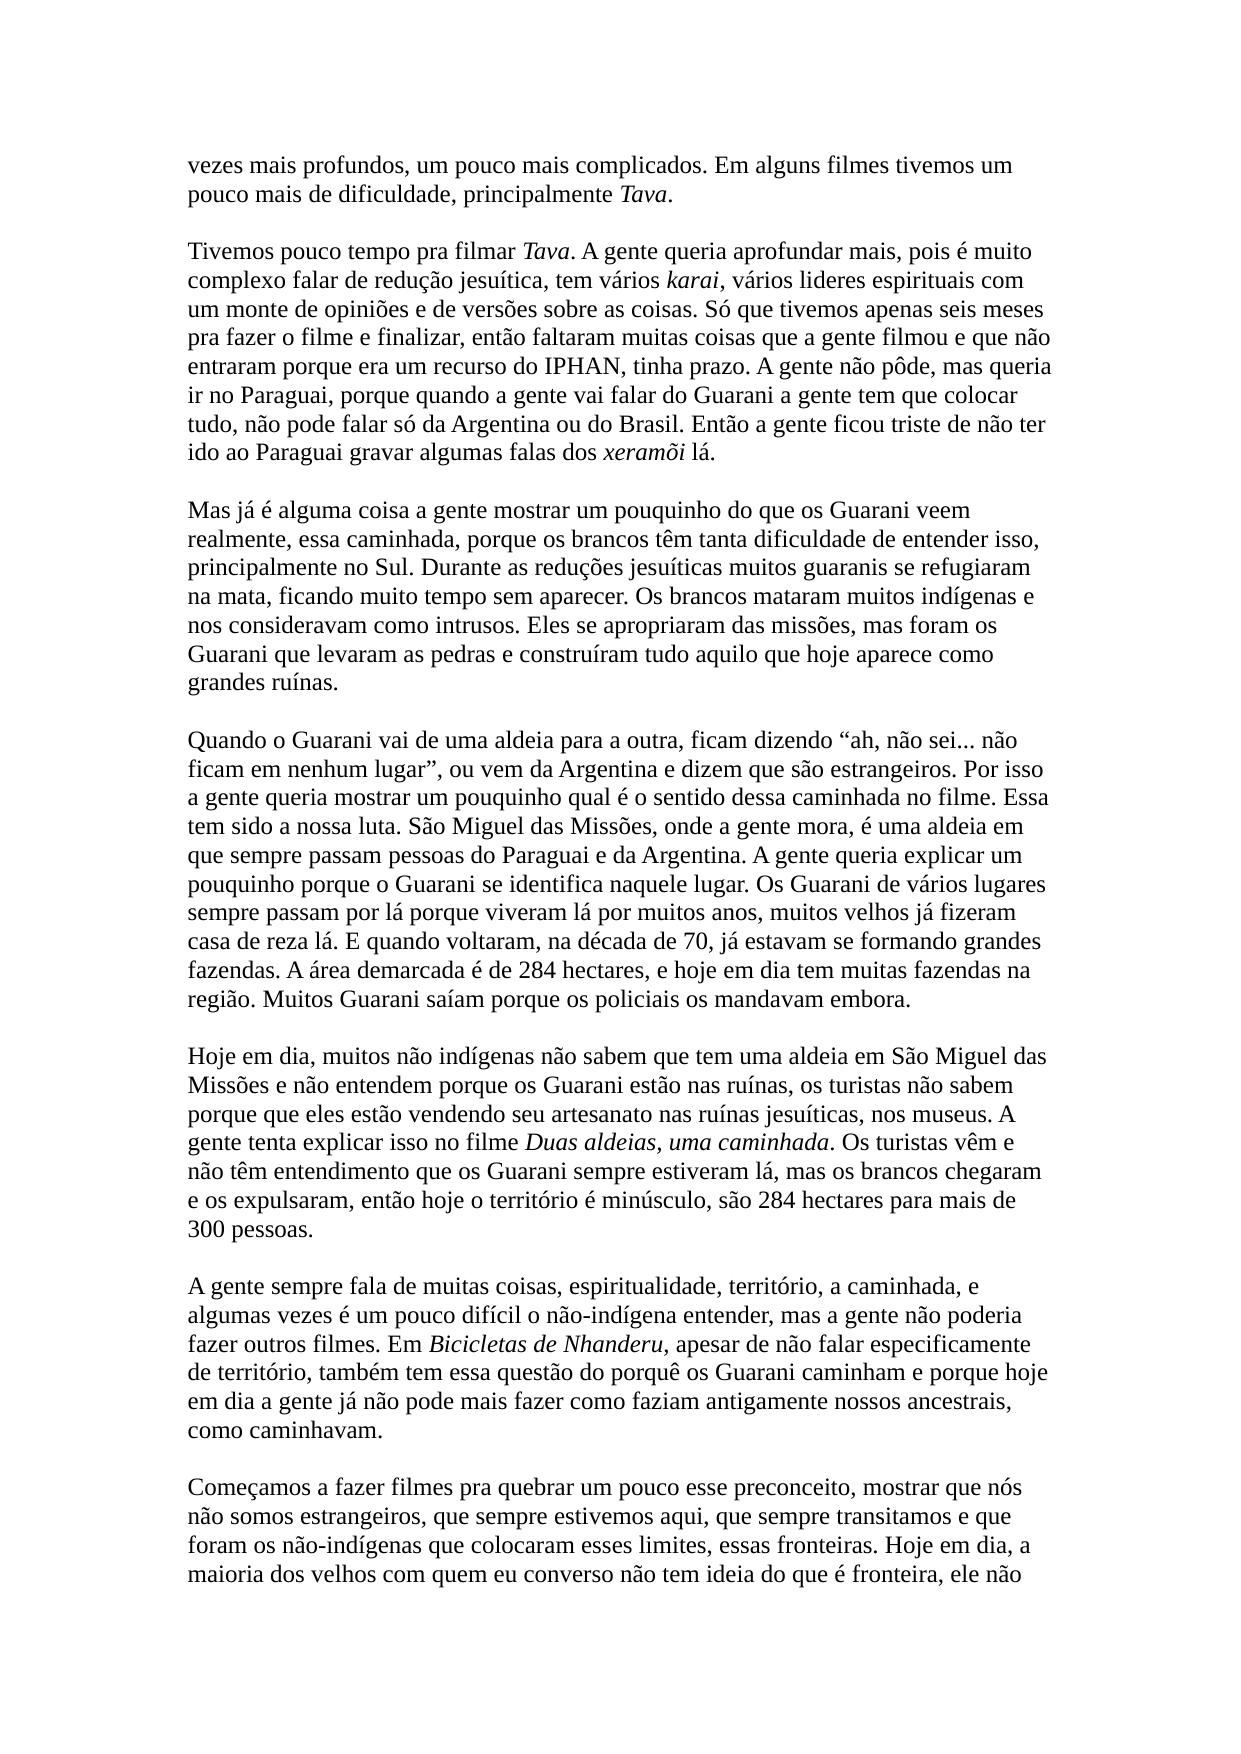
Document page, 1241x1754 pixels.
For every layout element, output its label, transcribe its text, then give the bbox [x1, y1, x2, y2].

text vezes mais profundos, um pouco mais complicados. Em alguns filmes tivemos um pouco mais de dificuldade, principalmente Tava. [187, 150, 1053, 207]
text Começamos a fazer filmes pra quebrar um pouco esse preconceito, mostrar que nós não somos estrangeiros, que sempre estivemos aqui, que sempre transitamos e que foram os não-indígenas que colocaram esses limites, essas fronteiras. Hoje em dia, a maioria dos velhos com quem eu converso não tem ideia do que é fronteira, ele não [187, 1472, 1053, 1587]
text A gente sempre fala de muitas coisas, espiritualidade, território, a caminhada, e algumas vezes é um pouco difícil o não-indígena entender, mas a gente não poderia fazer outros filmes. Em Bicicletas de Nhanderu, apesar de não falar especificamente de território, também tem essa questão do porquê os Guarani caminham e porque hoje em dia a gente já não pode mais fazer como faziam antigamente nossos ancestrais, como caminhavam. [187, 1271, 1053, 1444]
text Hoje em dia, muitos não indígenas não sabem que tem uma aldeia em São Miguel das Missões e não entendem porque os Guarani estão nas ruínas, os turistas não sabem porque que eles estão vendendo seu artesanato nas ruínas jesuíticas, nos museus. A gente tenta explicar isso no filme Duas aldeias, uma caminhada. Os turistas vêm e não têm entendimento que os Guarani sempre estiveram lá, mas os brancos chegaram e os expulsaram, então hoje o território é minúsculo, são 284 hectares para mais de 300 pessoas. [187, 1041, 1053, 1242]
text Mas já é alguma coisa a gente mostrar um pouquinho do que os Guarani veem realmente, essa caminhada, porque os brancos têm tanta dificuldade de entender isso, principalmente no Sul. Durante as reduções jesuíticas muitos guaranis se refugiaram na mata, ficando muito tempo sem aparecer. Os brancos mataram muitos indígenas e nos consideravam como intrusos. Eles se apropriaram das missões, mas foram os Guarani que levaram as pedras e construíram tudo aquilo que hoje aparece como grandes ruínas. [187, 495, 1053, 696]
text Tivemos pouco tempo pra filmar Tava. A gente queria aprofundar mais, pois é muito complexo falar de redução jesuítica, tem vários karai, vários lideres espirituais com um monte de opiniões e de versões sobre as coisas. Só que tivemos apenas seis meses pra fazer o filme e finalizar, então faltaram muitas coisas que a gente filmou e que não entraram porque era um recurso do IPHAN, tinha prazo. A gente não pôde, mas queria ir no Paraguai, porque quando a gente vai falar do Guarani a gente tem que colocar tudo, não pode falar só da Argentina ou do Brasil. Então a gente ficou triste de não ter ido ao Paraguai gravar algumas falas dos xeramõi lá. [187, 236, 1053, 466]
text Quando o Guarani vai de uma aldeia para a outra, ficam dizendo “ah, não sei... não ficam em nenhum lugar”, ou vem da Argentina e dizem que são estrangeiros. Por isso a gente queria mostrar um pouquinho qual é o sentido dessa caminhada no filme. Essa tem sido a nossa luta. São Miguel das Missões, onde a gente mora, é uma aldeia em que sempre passam pessoas do Paraguai e da Argentina. A gente queria explicar um pouquinho porque o Guarani se identifica naquele lugar. Os Guarani de vários lugares sempre passam por lá porque viveram lá por muitos anos, muitos velhos já fizeram casa de reza lá. E quando voltaram, na década de 70, já estavam se formando grandes fazendas. A área demarcada é de 284 hectares, e hoje em dia tem muitas fazendas na região. Muitos Guarani saíam porque os policiais os mandavam embora. [187, 725, 1053, 1012]
